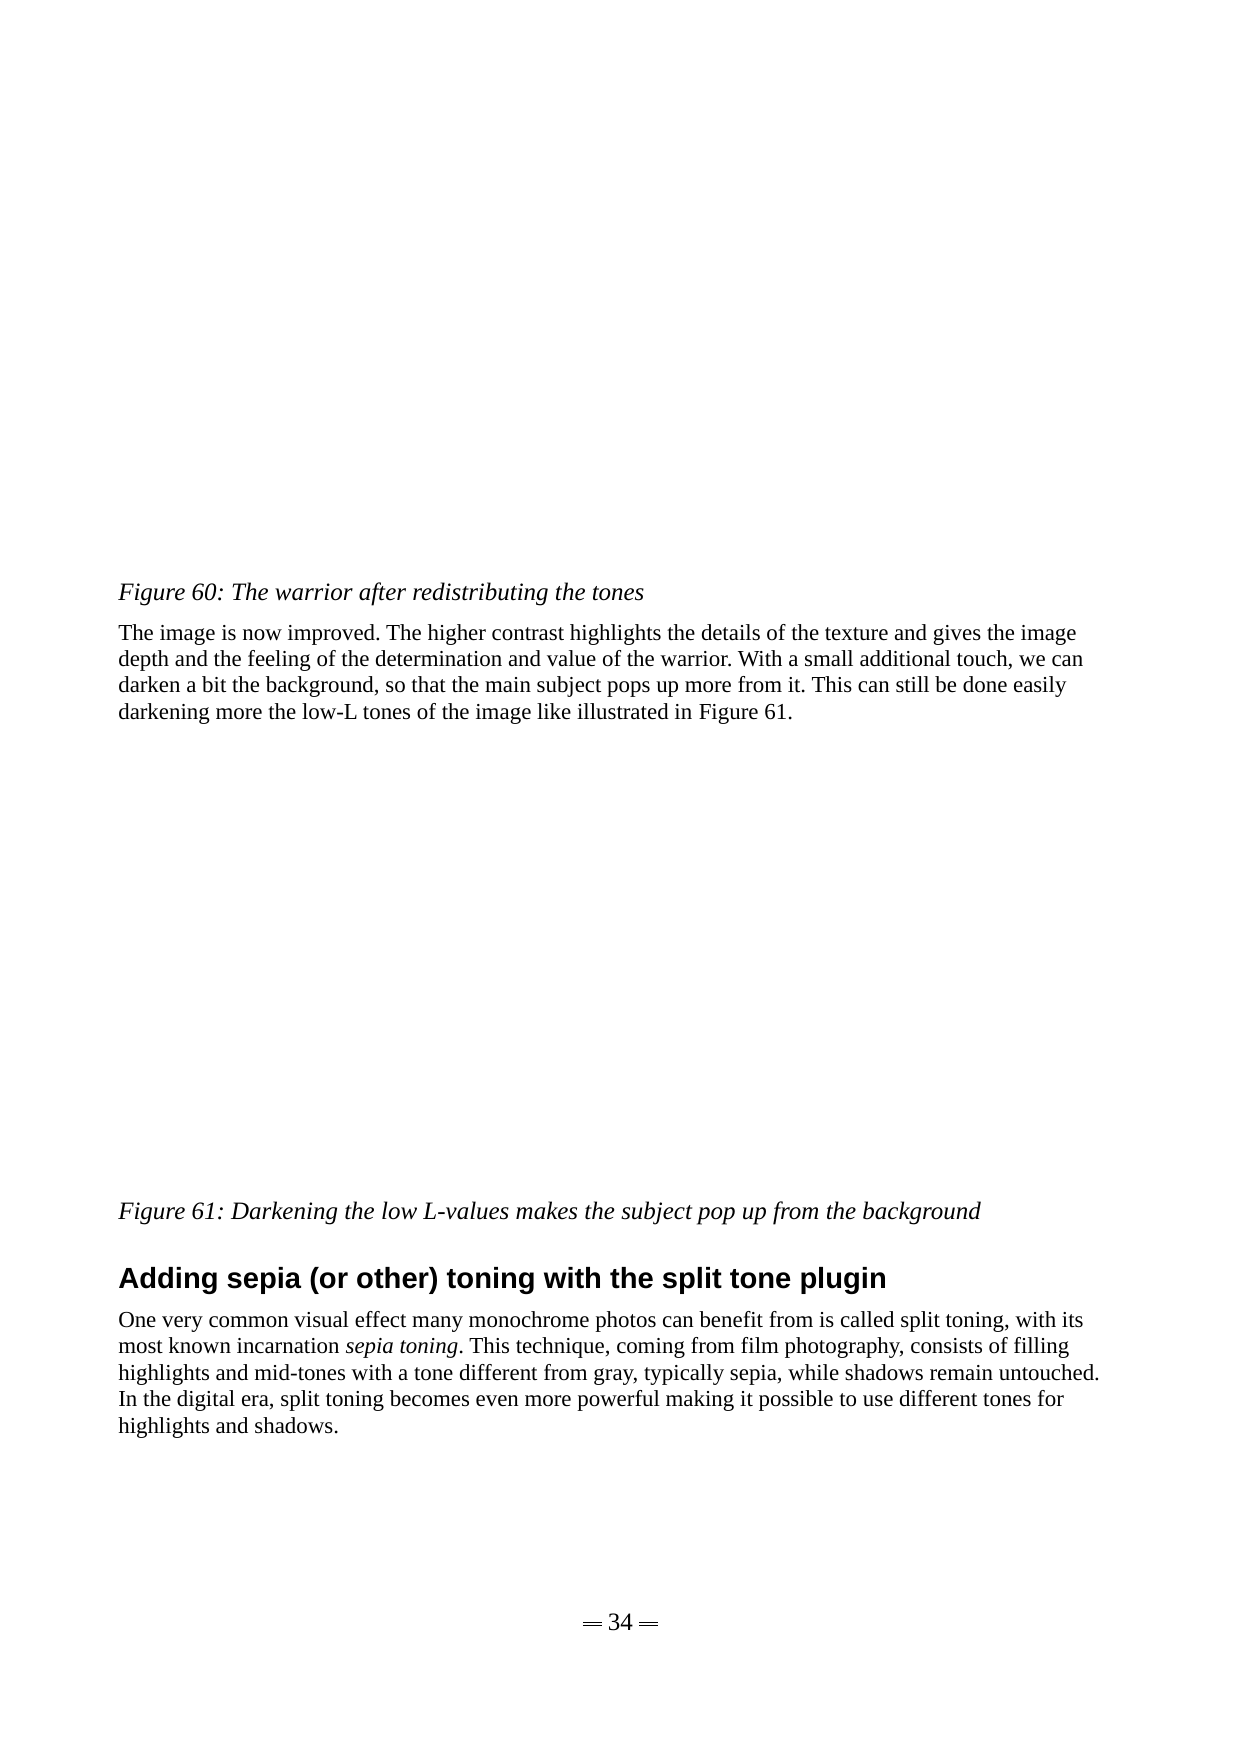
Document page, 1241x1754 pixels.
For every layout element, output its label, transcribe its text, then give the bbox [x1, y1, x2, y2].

table_header [484, 118, 1123, 565]
text Figure 61: Darkening the low L-values makes the subject pop up from the background [118, 1196, 1122, 1225]
table_header [484, 737, 1123, 1183]
table_header [118, 118, 484, 565]
text The image is now improved. The higher contrast highlights the details of the texture and gives the image depth and the feeling of the determination and value of the warrior. With a small additional touch, we can darken a bit the background, so that the main subject pops up more from it. This can still be done easily darkening more the low-L tones of the image like illustrated in Figure 61. [118, 619, 1122, 724]
subtitle Adding sepia (or other) toning with the split tone plugin [118, 1261, 1122, 1294]
text Figure 60: The warrior after redistributing the tones [118, 577, 1122, 606]
text One very common visual effect many monochrome photos can benefit from is called split toning, with its most known incarnation sepia toning. This technique, coming from film photography, consists of filling highlights and mid-tones with a tone different from gray, typically sepia, while shadows remain untouched. In the digital era, split toning becomes even more powerful making it possible to use different tones for highlights and shadows. [118, 1306, 1122, 1438]
table_header [118, 737, 484, 1183]
